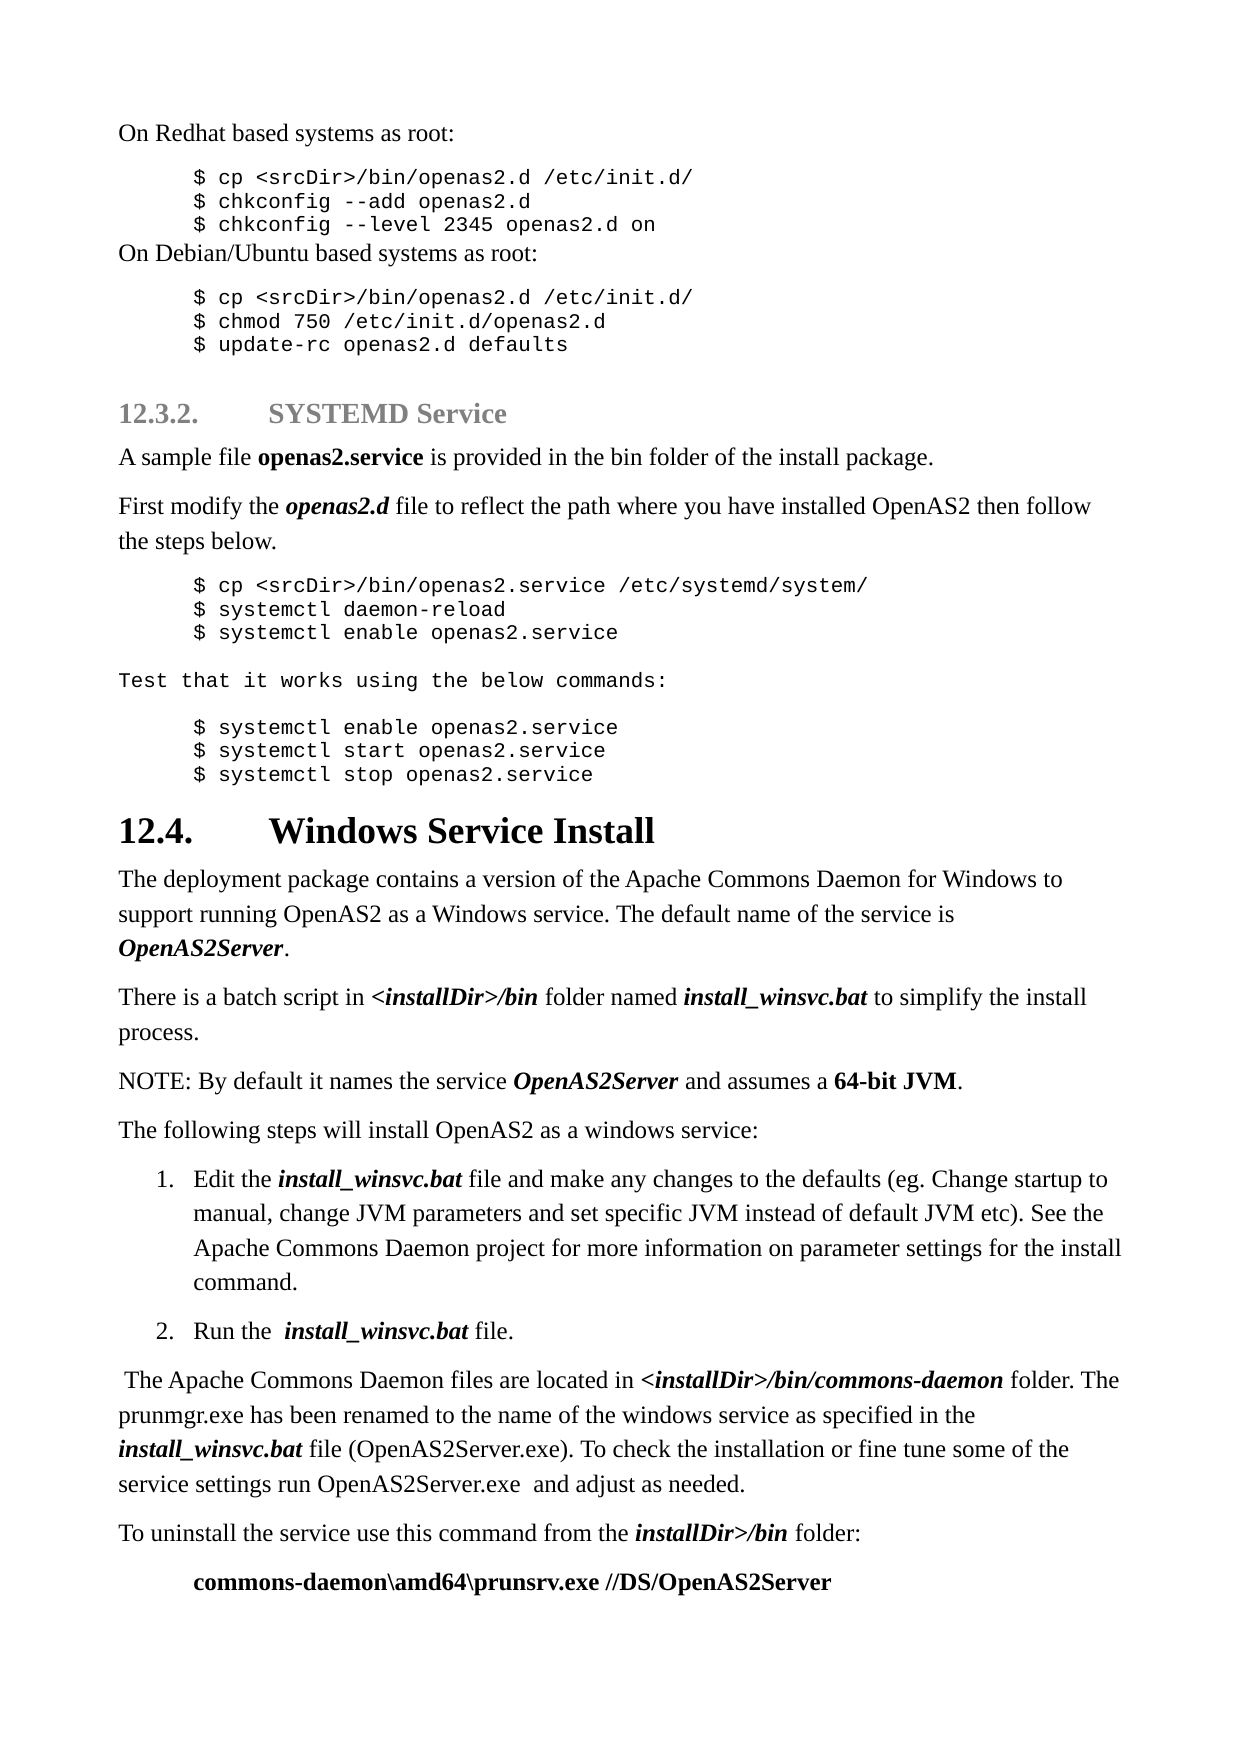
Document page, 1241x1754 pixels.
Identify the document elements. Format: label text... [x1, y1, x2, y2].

text The deployment package contains a version of the Apache Commons Daemon for Windows to support running OpenAS2 as a Windows service. The default name of the service is OpenAS2Server. [118, 864, 1122, 962]
text $ chkconfig --add openas2.d [193, 191, 1122, 214]
text First modify the openas2.d file to reflect the path where you have installed OpenAS2 then follow the steps below. [118, 491, 1122, 555]
text $ systemctl enable openas2.service [193, 622, 1122, 646]
subtitle SYSTEMD Service [118, 396, 1122, 430]
list Run the install_winsvc.bat file. [156, 1316, 1122, 1345]
text On Redhat based systems as root: [118, 118, 1122, 147]
text commons-daemon\amd64\prunsrv.exe //DS/OpenAS2Server [193, 1567, 1122, 1596]
text On Debian/Ubuntu based systems as root: [118, 238, 1122, 267]
text NOTE: By default it names the service OpenAS2Server and assumes a 64-bit JVM. [118, 1066, 1122, 1094]
text Test that it works using the below commands: [118, 669, 1122, 693]
text $ cp <srcDir>/bin/openas2.d /etc/init.d/ [193, 167, 1122, 191]
text The following steps will install OpenAS2 as a windows service: [118, 1115, 1122, 1144]
text $ systemctl daemon-reload [193, 599, 1122, 622]
text $ cp <srcDir>/bin/openas2.service /etc/systemd/system/ [193, 575, 1122, 599]
text $ chmod 750 /etc/init.d/openas2.d [193, 311, 1122, 334]
text There is a batch script in <installDir>/bin folder named install_winsvc.bat to simplify the install process. [118, 982, 1122, 1046]
text A sample file openas2.service is provided in the bin folder of the install package. [118, 442, 1122, 471]
text $ systemctl enable openas2.service $ systemctl start openas2.service $ systemctl stop openas2.service [193, 693, 1122, 788]
text $ cp <srcDir>/bin/openas2.d /etc/init.d/ [193, 287, 1122, 311]
text $ chkconfig --level 2345 openas2.d on [193, 214, 1122, 238]
text $ update-rc openas2.d defaults [193, 334, 1122, 358]
text To uninstall the service use this command from the installDir>/bin folder: [118, 1518, 1122, 1547]
list Edit the install_winsvc.bat file and make any changes to the defaults (eg. Change startup to manual, change JVM parameters and set specific JVM instead of default JVM etc). See the Apache Commons Daemon project for more information on parameter settings for the install command. [156, 1164, 1122, 1296]
text The Apache Commons Daemon files are located in <installDir>/bin/commons-daemon folder. The prunmgr.exe has been renamed to the name of the windows service as specified in the install_winsvc.bat file (OpenAS2Server.exe). To check the installation or fine tune some of the service settings run OpenAS2Server.exe and adjust as needed. [118, 1366, 1122, 1498]
subtitle Windows Service Install [118, 809, 1122, 852]
